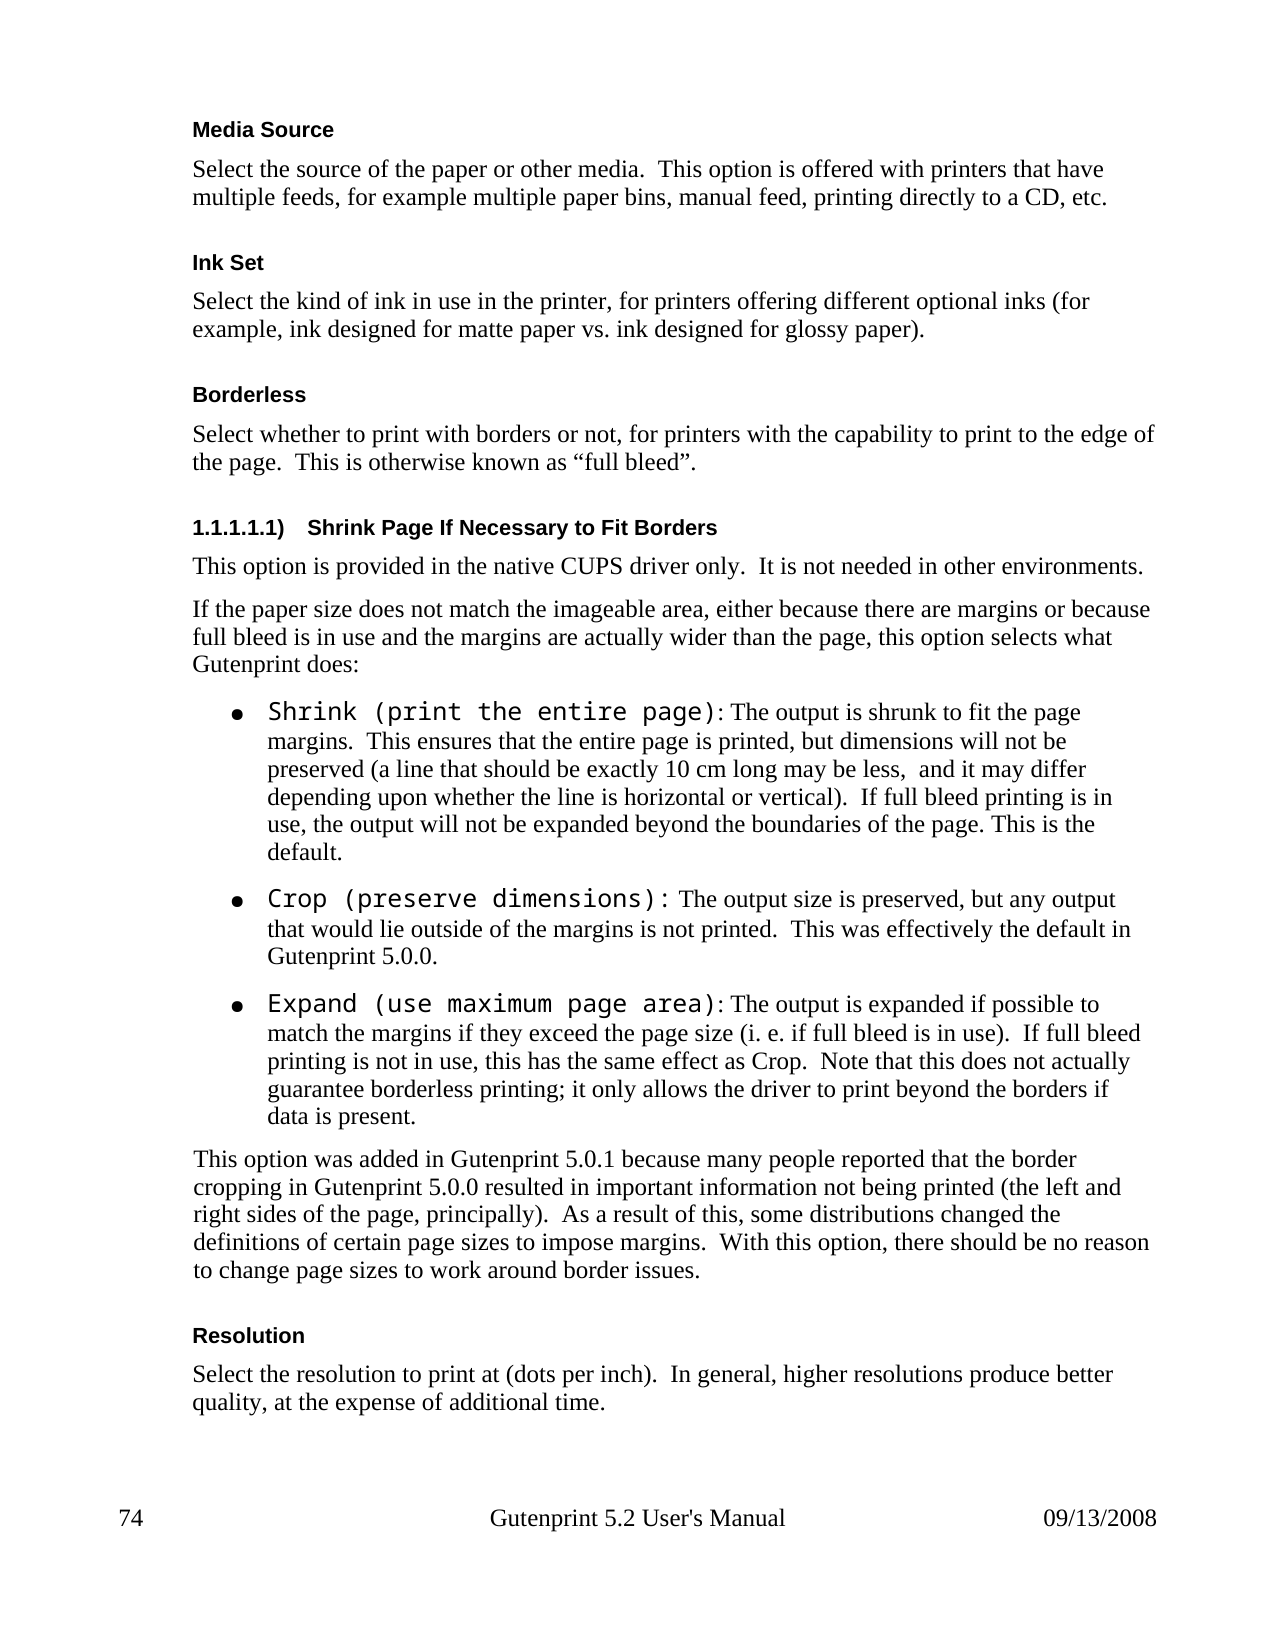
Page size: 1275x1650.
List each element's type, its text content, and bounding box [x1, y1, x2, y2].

text Select whether to print with borders or not, for printers with the capability to print to the edge of the page. This is otherwise known as “full bleed”. [192, 420, 1157, 475]
subtitle Media Source [192, 118, 1157, 143]
list This option was added in Gutenprint 5.0.1 because many people reported that the border cropping in Gutenprint 5.0.0 resulted in important information not being printed (the left and right sides of the page, principally). As a result of this, some distributions changed the definitions of certain page sizes to impose margins. With this option, there should be no reason to change page sizes to work around border issues. [156, 1145, 1157, 1284]
text Select the kind of ink in use in the printer, for printers offering different optional inks (for example, ink designed for matte paper vs. ink designed for glossy paper). [192, 287, 1157, 343]
text Select the source of the paper or other media. This option is offered with printers that have multiple feeds, for example multiple paper bins, manual feed, printing directly to a CD, etc. [192, 155, 1157, 211]
list Expand (use maximum page area): The output is expanded if possible to match the margins if they exceed the page size (i. e. if full bleed is in use). If full bleed printing is not in use, this has the same effect as Crop. Note that this does not actually guarantee borderless printing; it only allows the driver to print beyond the borders if data is present. [229, 985, 1157, 1130]
subtitle Ink Set [192, 251, 1157, 275]
subtitle Resolution [192, 1324, 1157, 1348]
list Crop (preserve dimensions): The output size is preserved, but any output that would lie outside of the margins is not printed. This was effectively the default in Gutenprint 5.0.0. [229, 881, 1157, 970]
text If the paper size does not match the imageable area, either because there are margins or because full bleed is in use and the margins are actually wider than the page, this option selects what Gutenprint does: [192, 595, 1157, 678]
list Shrink (print the entire page): The output is shrunk to fit the page margins. This ensures that the entire page is printed, but dimensions will not be preserved (a line that should be exactly 10 cm long may be less, and it may differ depending upon whether the line is horizontal or vertical). If full bleed printing is in use, the output will not be expanded beyond the boundaries of the page. This is the default. [229, 693, 1157, 866]
text This option is provided in the native CUPS driver only. It is not needed in other environments. [118, 552, 1157, 580]
subtitle Shrink Page If Necessary to Fit Borders [192, 515, 1157, 540]
subtitle Borderless [192, 383, 1157, 407]
text Select the resolution to print at (dots per inch). In general, higher resolutions produce better quality, at the expense of additional time. [192, 1361, 1157, 1416]
